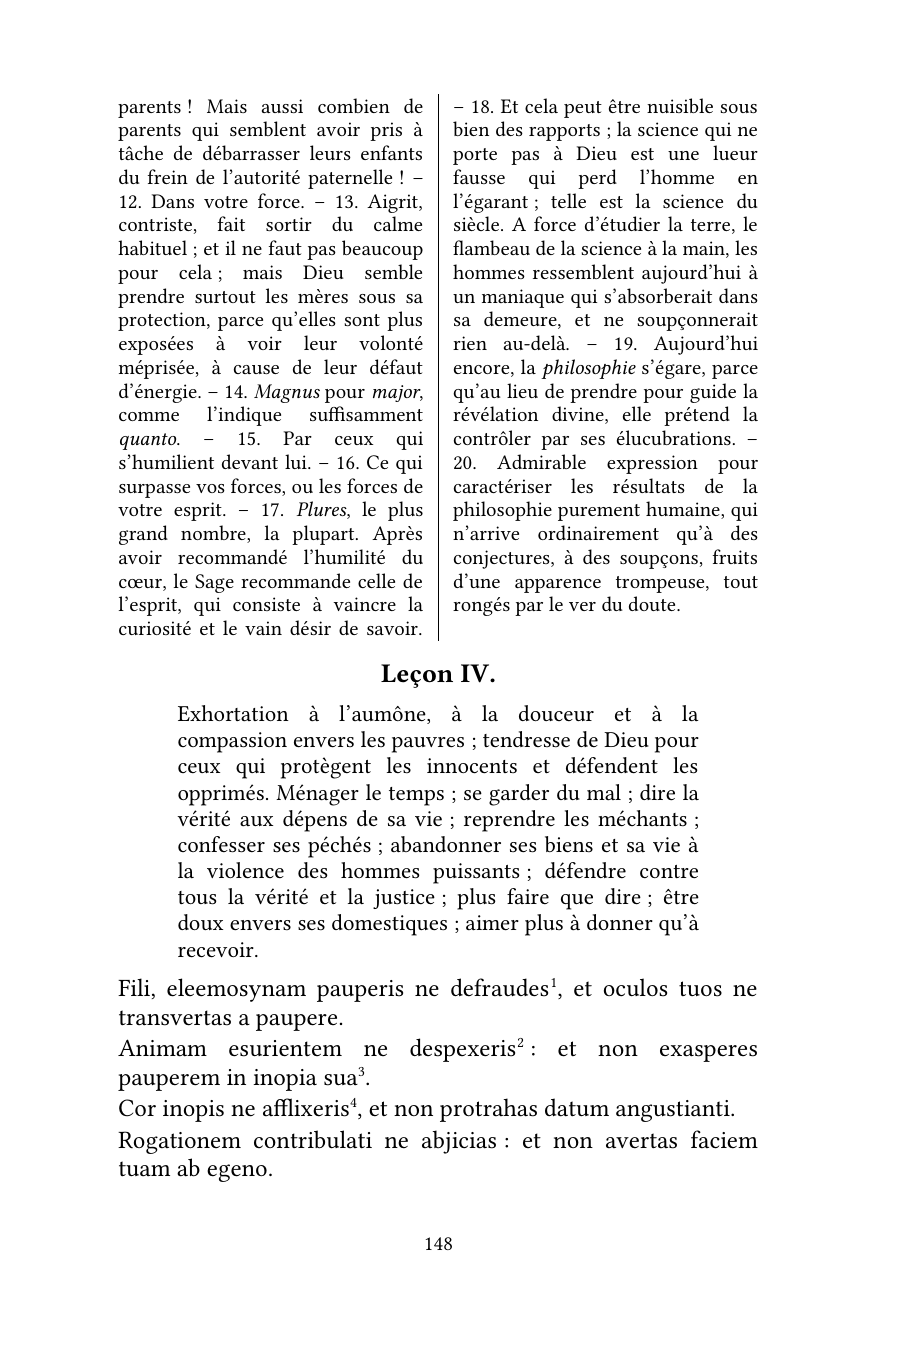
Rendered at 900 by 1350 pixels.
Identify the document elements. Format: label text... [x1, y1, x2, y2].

text Fili, eleemosynam pauperis ne defraudes1, et oculos tuos ne transvertas a paupere. [118, 974, 758, 1031]
text – 18. Et cela peut être nuisible sous bien des rapports ; la science qui ne porte pas à Dieu est une lueur fausse qui perd l’homme en l’égarant ; telle est la science du siècle. A force d’étudier la terre, le flambeau de la science à la main, les hommes ressemblent aujourd’hui à un maniaque qui s’absorberait dans sa demeure, et ne soupçonnerait rien au-delà. – 19. Aujourd’hui encore, la philosophie s’égare, parce qu’au lieu de prendre pour guide la révélation divine, elle prétend la contrôler par ses élucubrations. – 20. Admirable expression pour caractériser les résultats de la philosophie purement humaine, qui n’arrive ordinairement qu’à des conjectures, à des soupçons, fruits d’une apparence trompeuse, tout rongés par le ver du doute. [453, 94, 758, 617]
text parents ! Mais aussi combien de parents qui semblent avoir pris à tâche de débarrasser leurs enfants du frein de l’autorité paternelle ! – 12. Dans votre force. – 13. Aigrit, contriste, fait sortir du calme habituel ; et il ne faut pas beaucoup pour cela ; mais Dieu semble prendre surtout les mères sous sa protection, parce qu’elles sont plus exposées à voir leur volonté méprisée, à cause de leur défaut d’énergie. – 14. Magnus pour major, comme l’indique suffisamment quanto. – 15. Par ceux qui s’humilient devant lui. – 16. Ce qui surpasse vos forces, ou les forces de votre esprit. – 17. Plures, le plus grand nombre, la plupart. Après avoir recommandé l’humilité du cœur, le Sage recommande celle de l’esprit, qui consiste à vaincre la curiosité et le vain désir de savoir. [118, 94, 423, 641]
text Exhortation à l’aumône, à la douceur et à la compassion envers les pauvres ; tendresse de Dieu pour ceux qui protègent les innocents et défendent les opprimés. Ménager le temps ; se garder du mal ; dire la vérité aux dépens de sa vie ; reprendre les méchants ; confesser ses péchés ; abandonner ses biens et sa vie à la violence des hommes puissants ; défendre contre tous la vérité et la justice ; plus faire que dire ; être doux envers ses domestiques ; aimer plus à donner qu’à recevoir. [177, 701, 699, 963]
text Rogationem contribulati ne abjicias : et non avertas faciem tuam ab egeno. [118, 1126, 758, 1183]
text Leçon IV. [118, 658, 758, 689]
text Animam esurientem ne despexeris2 : et non exasperes pauperem in inopia sua3. [118, 1034, 758, 1091]
text Cor inopis ne afflixeris4, et non protrahas datum angustianti. [118, 1094, 758, 1123]
